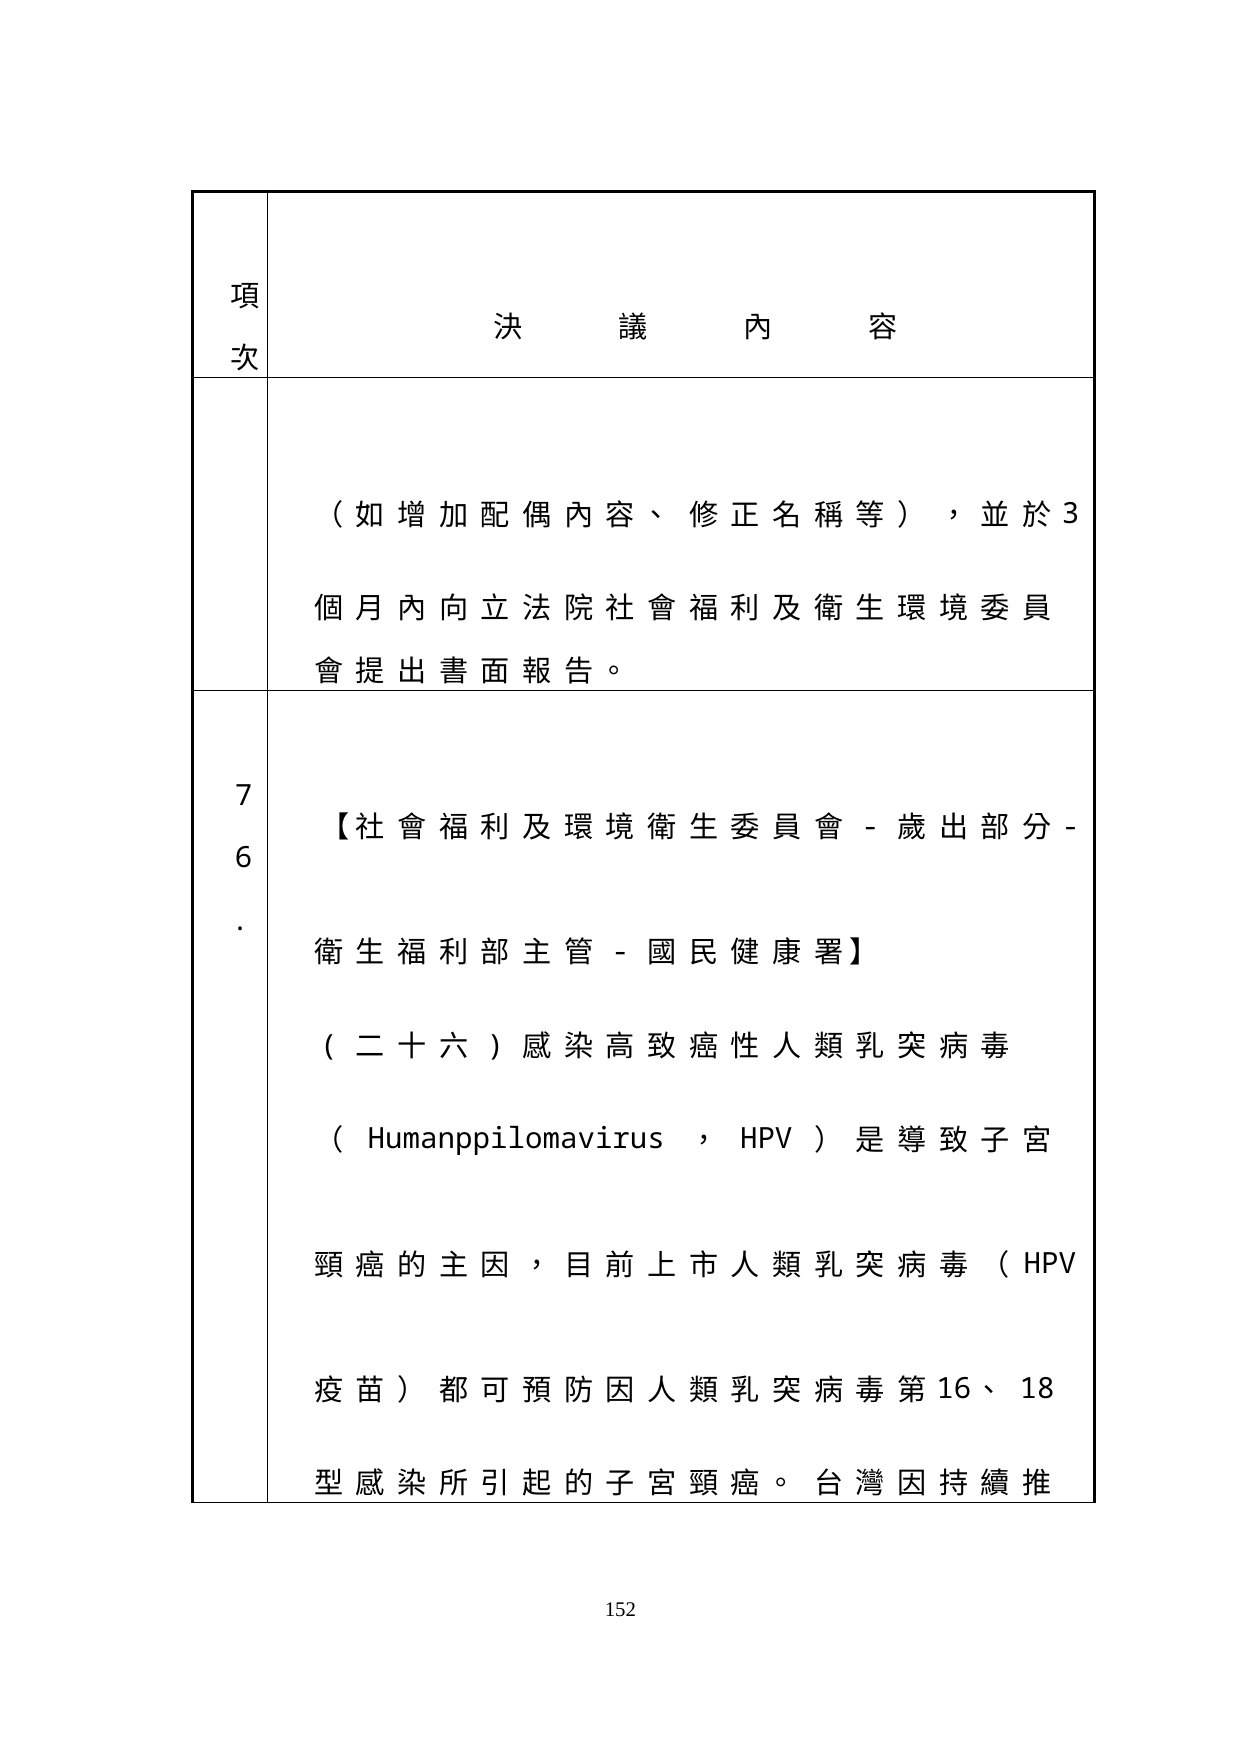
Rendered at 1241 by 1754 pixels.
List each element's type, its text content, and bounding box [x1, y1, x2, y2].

table_cell （如增加配偶內容、修正名稱等），並於3個月內向立法院社會福利及衛生環境委員會提出書面報告。 [268, 378, 1093, 689]
table_cell 【社會福利及環境衛生委員會-歲出部分-衛生福利部主管-國民健康署】 (二十六)感染高致癌性人類乳突病毒（Humanppilomavirus，HPV）是導致子宮頸癌的主因，目前上市人類乳突病毒（HPV疫苗）都可預防因人類乳突病毒第16、18型感染所引起的子宮頸癌。台灣因持續推 [268, 691, 1093, 1502]
table_header 決 議 內 容 [268, 193, 1093, 377]
table_cell 76. [194, 691, 267, 1502]
table_cell [194, 378, 267, 689]
table_header 項次 [194, 193, 267, 377]
